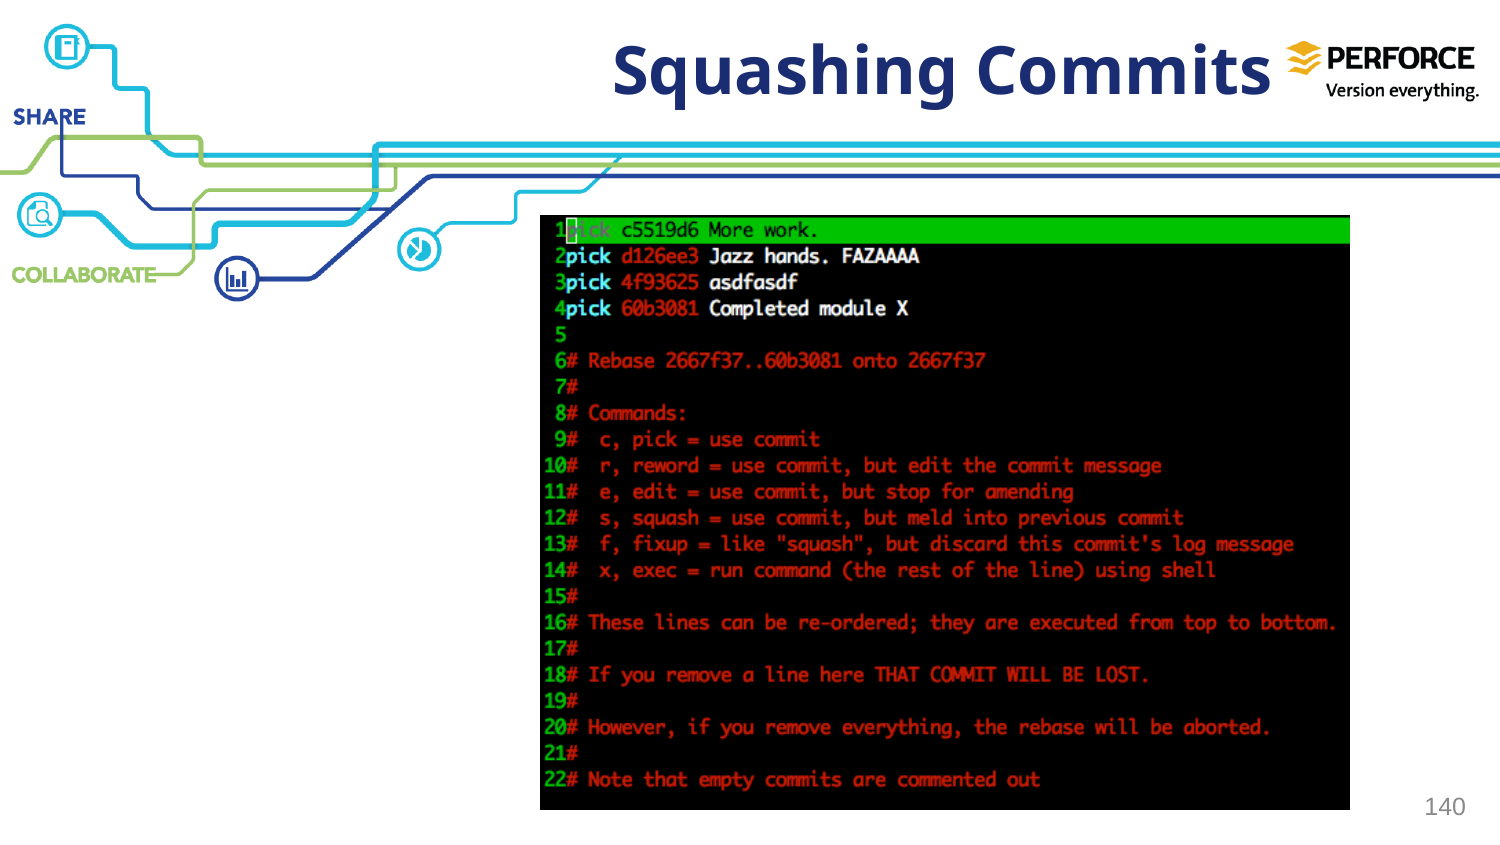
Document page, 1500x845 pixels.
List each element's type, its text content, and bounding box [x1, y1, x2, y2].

title Squashing Commits [375, 0, 1306, 196]
picture [0, 0, 1500, 845]
text_box [1131, 782, 1482, 828]
